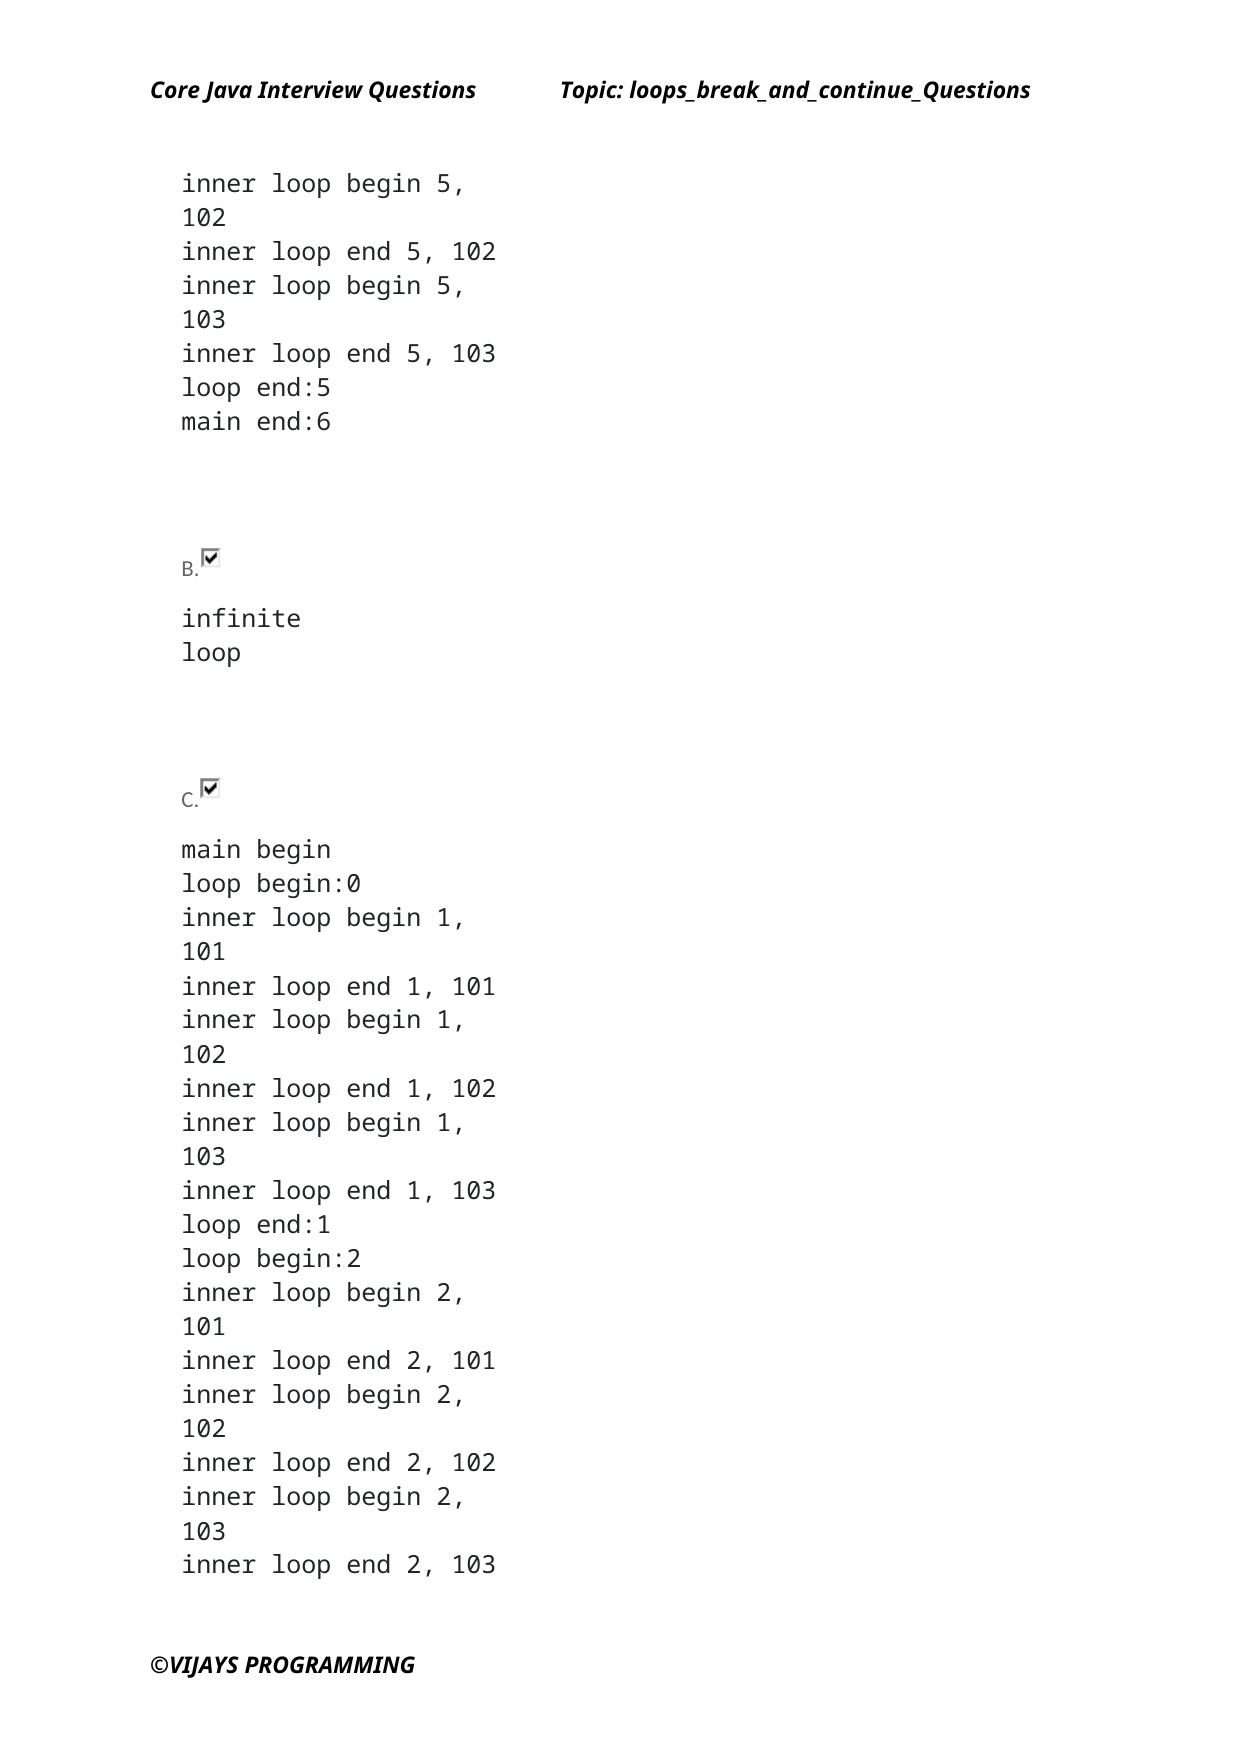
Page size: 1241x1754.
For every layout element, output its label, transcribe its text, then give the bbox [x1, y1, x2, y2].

table_header B. infinite loop [181, 540, 374, 771]
table_cell [150, 150, 1090, 1597]
table_header C. main begin loop begin:0 inner loop begin 1, 101 inner loop end 1, 101 inner loop begin 1, 102 inner loop end 1, 102 inner loop begin 1, 103 inner loop end 1, 103 loop end:1 loop begin:2 inner loop begin 2, 101 inner loop end 2, 101 inner loop begin 2, 102 inner loop end 2, 102 inner loop begin 2, 103 inner loop end 2, 103 [181, 771, 497, 1581]
table_header inner loop begin 5, 102 inner loop end 5, 102 inner loop begin 5, 103 inner loop end 5, 103 loop end:5 main end:6 [181, 166, 497, 540]
